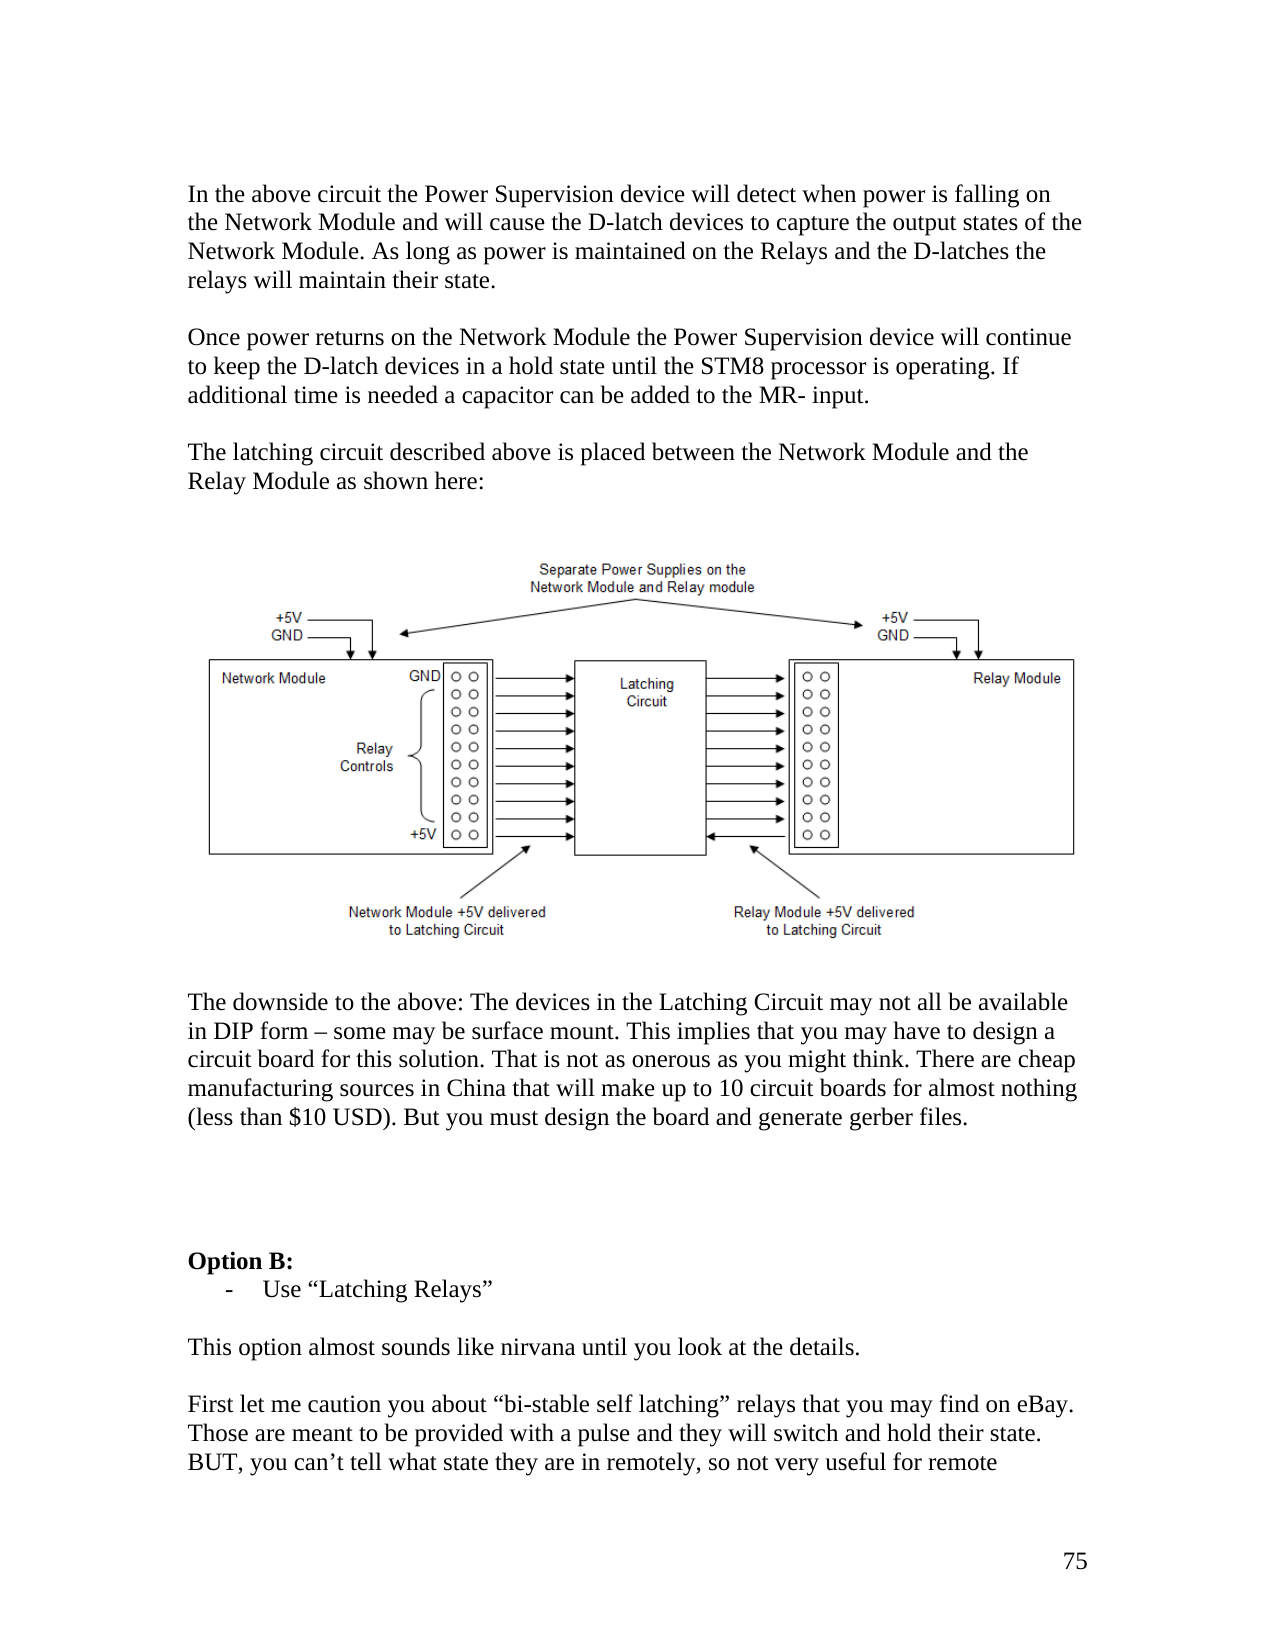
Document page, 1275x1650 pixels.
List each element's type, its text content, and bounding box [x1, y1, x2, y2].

text The downside to the above: The devices in the Latching Circuit may not all be available in DIP form – some may be surface mount. This implies that you may have to design a circuit board for this solution. That is not as onerous as you might think. There are cheap manufacturing sources in China that will make up to 10 circuit boards for almost nothing (less than $10 USD). But you must design the board and generate gerber files. [187, 987, 1087, 1131]
text Option B: [187, 1246, 1087, 1274]
text First let me caution you about “bi-stable self latching” relays that you may find on eBay. Those are meant to be provided with a pulse and they will switch and hold their state. BUT, you can’t tell what state they are in remotely, so not very useful for remote [187, 1389, 1087, 1476]
text This option almost sounds like nirvana until you look at the details. [187, 1332, 1087, 1361]
text In the above circuit the Power Supervision device will detect when power is falling on the Network Module and will cause the D-latch devices to capture the output states of the Network Module. As long as power is maintained on the Relays and the D-latches the relays will maintain their state. [187, 179, 1087, 294]
picture [187, 523, 1083, 959]
text The latching circuit described above is placed between the Network Module and the Relay Module as shown here: [187, 437, 1087, 495]
list Use “Latching Relays” [225, 1274, 1087, 1303]
text Once power returns on the Network Module the Power Supervision device will continue to keep the D-latch devices in a hold state until the STM8 processor is operating. If additional time is needed a capacitor can be added to the MR- input. [187, 322, 1087, 409]
